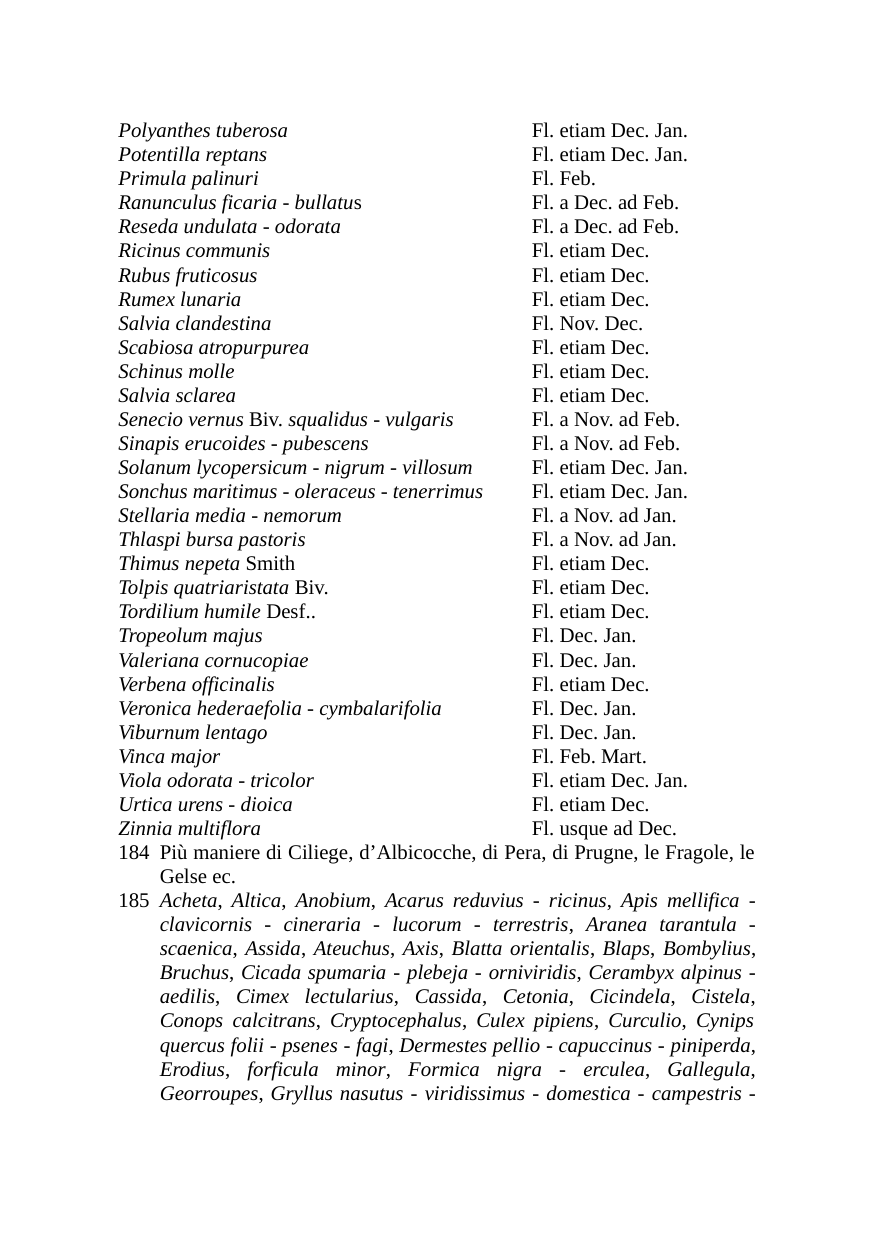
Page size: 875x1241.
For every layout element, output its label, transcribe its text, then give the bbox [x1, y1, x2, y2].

text Reseda undulata - odorata Fl. a Dec. ad Feb. [118, 214, 756, 238]
text Sinapis erucoides - pubescens Fl. a Nov. ad Feb. [118, 431, 756, 455]
text Tolpis quatriaristata Biv. Fl. etiam Dec. [118, 575, 756, 599]
text Più maniere di Ciliege, d’Albicocche, di Pera, di Prugne, le Fragole, le Gelse ec. [118, 840, 756, 888]
text Verbena officinalis Fl. etiam Dec. [118, 672, 756, 696]
text Thimus nepeta Smith Fl. etiam Dec. [118, 551, 756, 575]
text Ricinus communis Fl. etiam Dec. [118, 238, 756, 262]
text Acheta, Altica, Anobium, Acarus reduvius - ricinus, Apis mellifica - clavicornis - cineraria - lucorum - terrestris, Aranea tarantula - scaenica, Assida, Ateuchus, Axis, Blatta orientalis, Blaps, Bombylius, Bruchus, Cicada spumaria - plebeja - orniviridis, Cerambyx alpinus - aedilis, Cimex lectularius, Cassida, Cetonia, Cicindela, Cistela, Conops calcitrans, Cryptocephalus, Culex pipiens, Curculio, Cynips quercus folii - psenes - fagi, Dermestes pellio - capuccinus - piniperda, Erodius, forficula minor, Formica nigra - erculea, Gallegula, Georroupes, Gryllus nasutus - viridissimus - domestica - campestris [118, 888, 756, 1105]
text Thlaspi bursa pastoris Fl. a Nov. ad Jan. [118, 527, 756, 551]
text Ranunculus ficaria - bullatus Fl. a Dec. ad Feb. [118, 190, 756, 214]
text Urtica urens - dioica Fl. etiam Dec. [118, 792, 756, 816]
text Rumex lunaria Fl. etiam Dec. [118, 287, 756, 311]
text Schinus molle Fl. etiam Dec. [118, 359, 756, 383]
text Salvia clandestina Fl. Nov. Dec. [118, 311, 756, 335]
text Zinnia multiflora Fl. usque ad Dec. [118, 816, 756, 840]
text Valeriana cornucopiae Fl. Dec. Jan. [118, 647, 756, 672]
text Potentilla reptans Fl. etiam Dec. Jan. [118, 142, 756, 166]
text Stellaria media - nemorum Fl. a Nov. ad Jan. [118, 503, 756, 527]
text Senecio vernus Biv. squalidus - vulgaris Fl. a Nov. ad Feb. [118, 407, 756, 431]
text Tropeolum majus Fl. Dec. Jan. [118, 623, 756, 647]
text Primula palinuri Fl. Feb. [118, 166, 756, 190]
text Scabiosa atropurpurea Fl. etiam Dec. [118, 335, 756, 359]
text Rubus fruticosus Fl. etiam Dec. [118, 262, 756, 287]
text Polyanthes tuberosa Fl. etiam Dec. Jan. [118, 118, 756, 142]
text Tordilium humile Desf.. Fl. etiam Dec. [118, 599, 756, 623]
text Salvia sclarea Fl. etiam Dec. [118, 383, 756, 407]
text Sonchus maritimus - oleraceus - tenerrimus Fl. etiam Dec. Jan. [118, 479, 756, 503]
text Solanum lycopersicum - nigrum - villosum Fl. etiam Dec. Jan. [118, 455, 756, 479]
text Viola odorata - tricolor Fl. etiam Dec. Jan. [118, 768, 756, 792]
text Vinca major Fl. Feb. Mart. [118, 744, 756, 768]
text Viburnum lentago Fl. Dec. Jan. [118, 720, 756, 744]
text Veronica hederaefolia - cymbalarifolia Fl. Dec. Jan. [118, 696, 756, 720]
